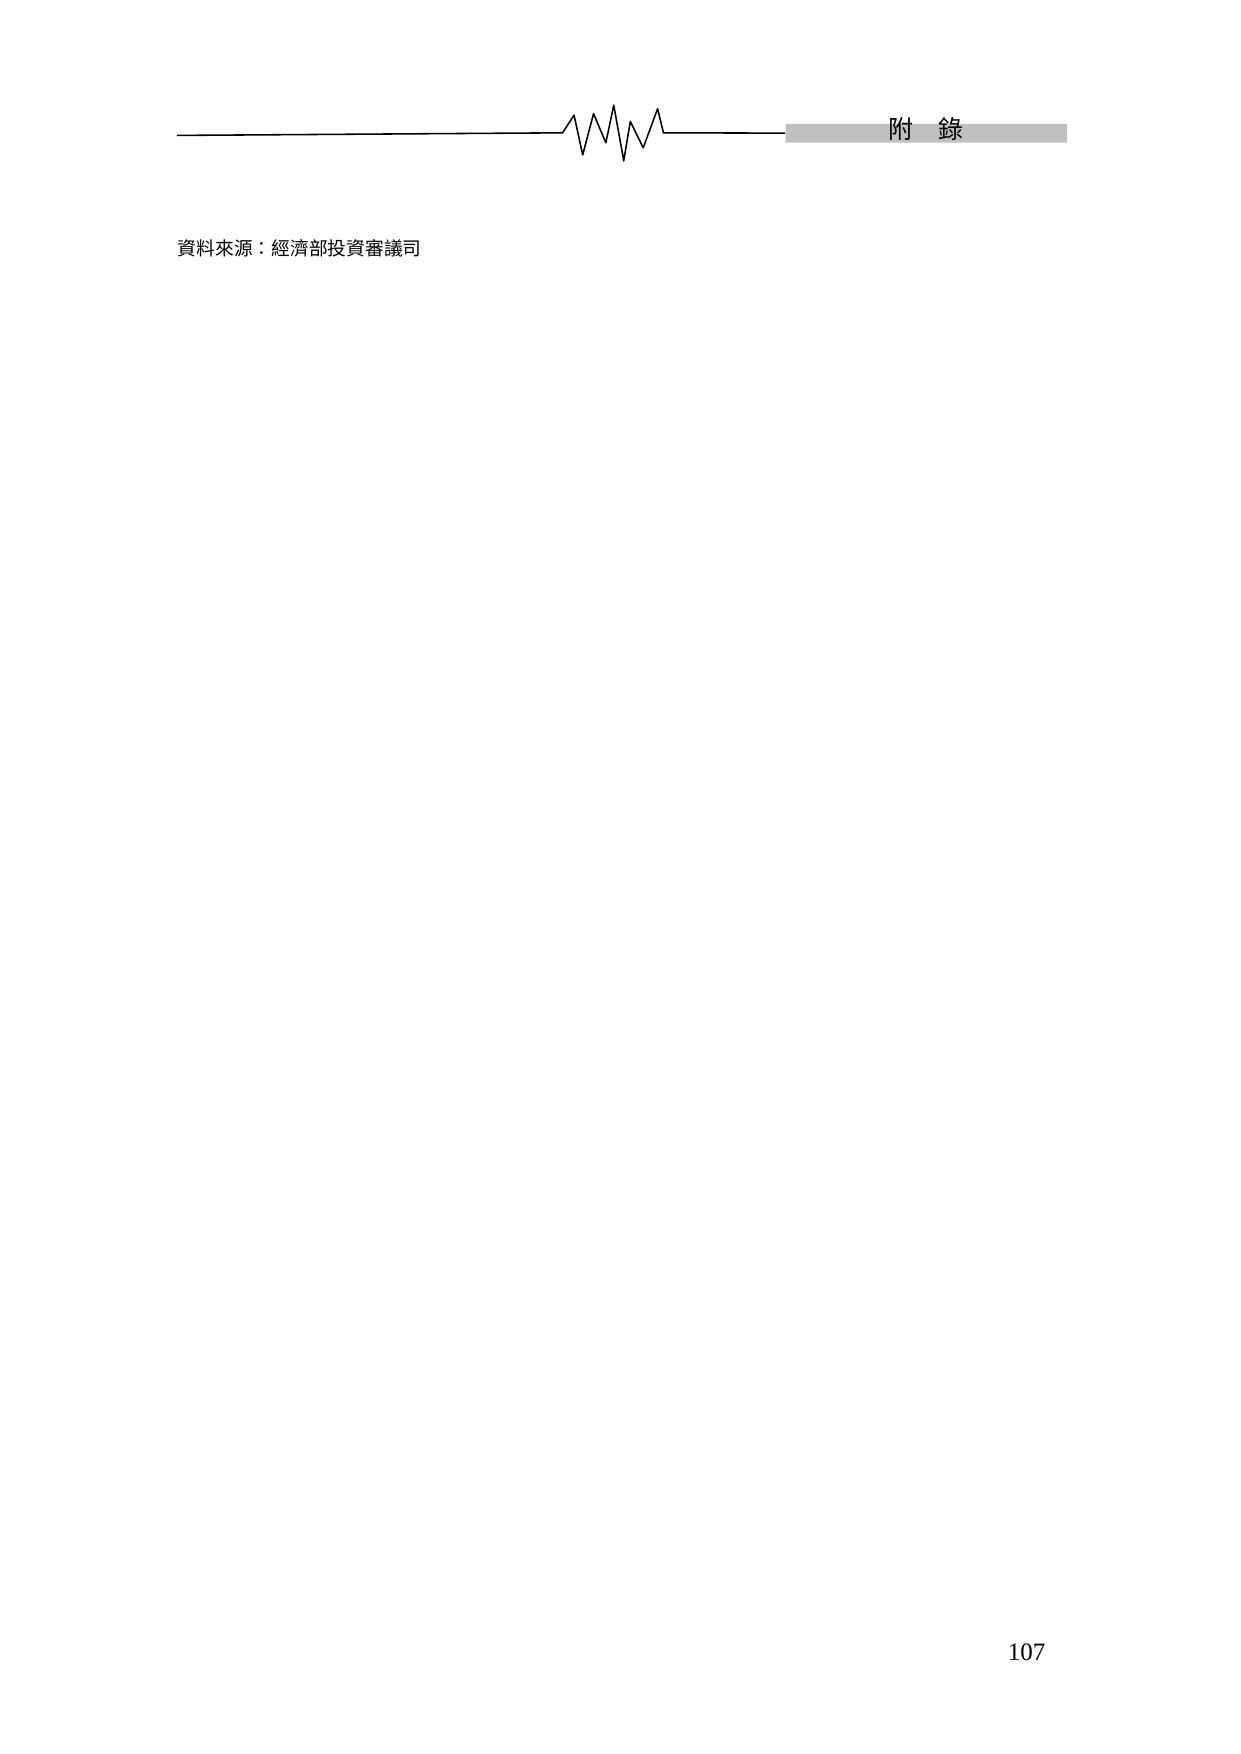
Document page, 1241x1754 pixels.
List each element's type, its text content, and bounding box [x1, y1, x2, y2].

text 資料來源：經濟部投資審議司 [178, 237, 1063, 260]
